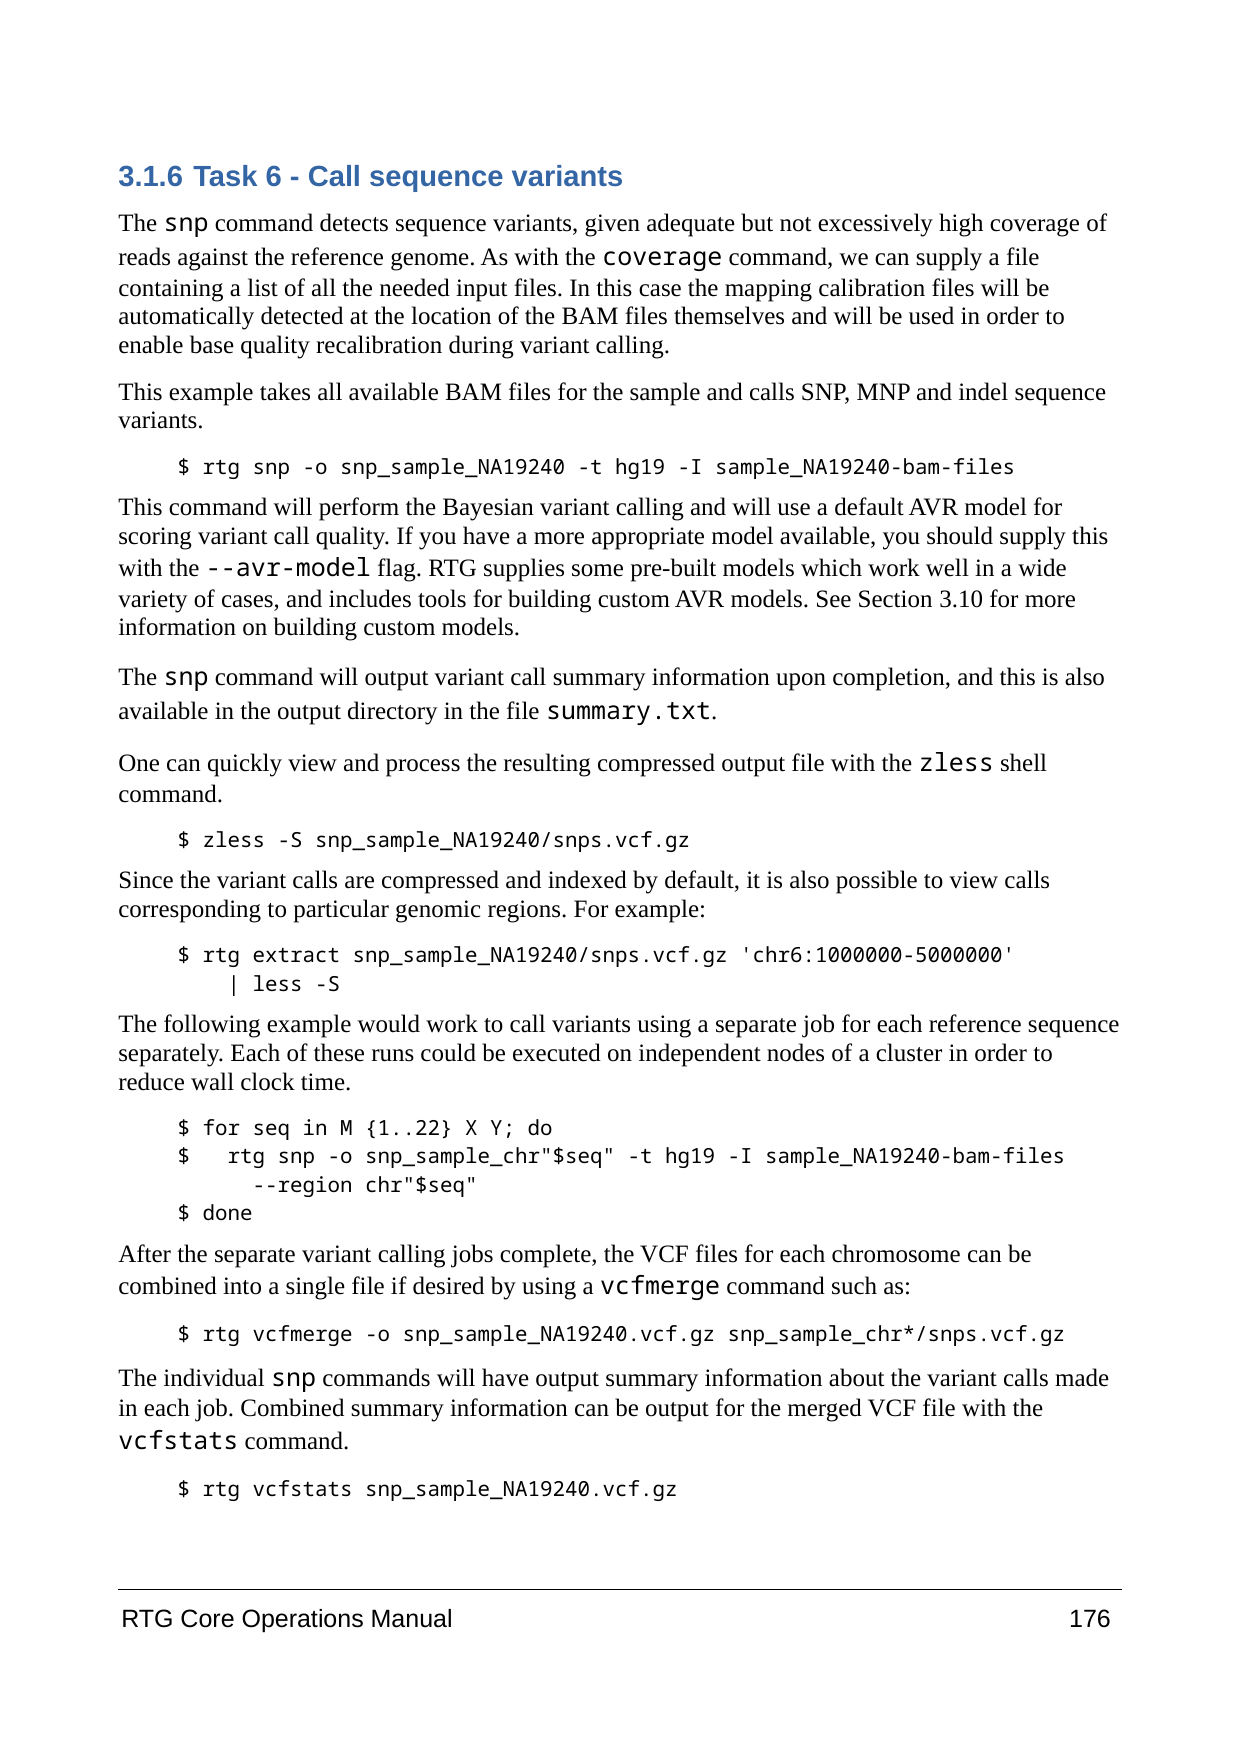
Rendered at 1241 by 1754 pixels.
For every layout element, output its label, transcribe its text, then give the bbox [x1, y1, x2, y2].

text $ zless -S snp_sample_NA19240/snps.vcf.gz [177, 825, 1122, 854]
text $ for seq in M {1..22} X Y; do [177, 1113, 1122, 1142]
text $ done [177, 1198, 1122, 1227]
text Since the variant calls are compressed and indexed by default, it is also possible to view calls corresponding to particular genomic regions. For example: [118, 865, 1122, 923]
text After the separate variant calling jobs complete, the VCF files for each chromosome can be combined into a single file if desired by using a vcfmerge command such as: [118, 1239, 1122, 1302]
text --region chr"$seq" [177, 1170, 1122, 1198]
subtitle Task 6 - Call sequence variants [118, 159, 1122, 192]
text This example takes all available BAM files for the sample and calls SNP, MNP and indel sequence variants. [118, 377, 1122, 434]
text One can quickly view and process the resulting compressed output file with the zless shell command. [118, 745, 1122, 807]
text The snp command detects sequence variants, given adequate but not excessively high coverage of reads against the reference genome. As with the coverage command, we can supply a file containing a list of all the needed input files. In this case the mapping calibration files will be automatically detected at the location of the BAM files themselves and will be used in order to enable base quality recalibration during variant calling. [118, 204, 1122, 359]
text $ rtg snp -o snp_sample_chr"$seq" -t hg19 -I sample_NA19240-bam-files [177, 1142, 1122, 1170]
text $ rtg vcfmerge -o snp_sample_NA19240.vcf.gz snp_sample_chr*/snps.vcf.gz [177, 1319, 1122, 1348]
text | less -S [177, 969, 1122, 997]
text The following example would work to call variants using a separate job for each reference sequence separately. Each of these runs could be executed on independent nodes of a cluster in order to reduce wall clock time. [118, 1009, 1122, 1096]
text The snp command will output variant call summary information upon completion, and this is also available in the output directory in the file summary.txt. [118, 659, 1122, 727]
text $ rtg extract snp_sample_NA19240/snps.vcf.gz 'chr6:1000000-5000000' [177, 941, 1122, 969]
text This command will perform the Bayesian variant calling and will use a default AVR model for scoring variant call quality. If you have a more appropriate model available, you should supply this with the --avr-model flag. RTG supplies some pre-built models which work well in a wide variety of cases, and includes tools for building custom AVR models. See Section 3.10 for more information on building custom models. [118, 492, 1122, 641]
text The individual snp commands will have output summary information about the variant calls made in each job. Combined summary information can be output for the merged VCF file with the vcfstats command. [118, 1359, 1122, 1456]
text $ rtg vcfstats snp_sample_NA19240.vcf.gz [177, 1474, 1122, 1502]
text $ rtg snp -o snp_sample_NA19240 -t hg19 -I sample_NA19240-bam-files [177, 452, 1122, 480]
